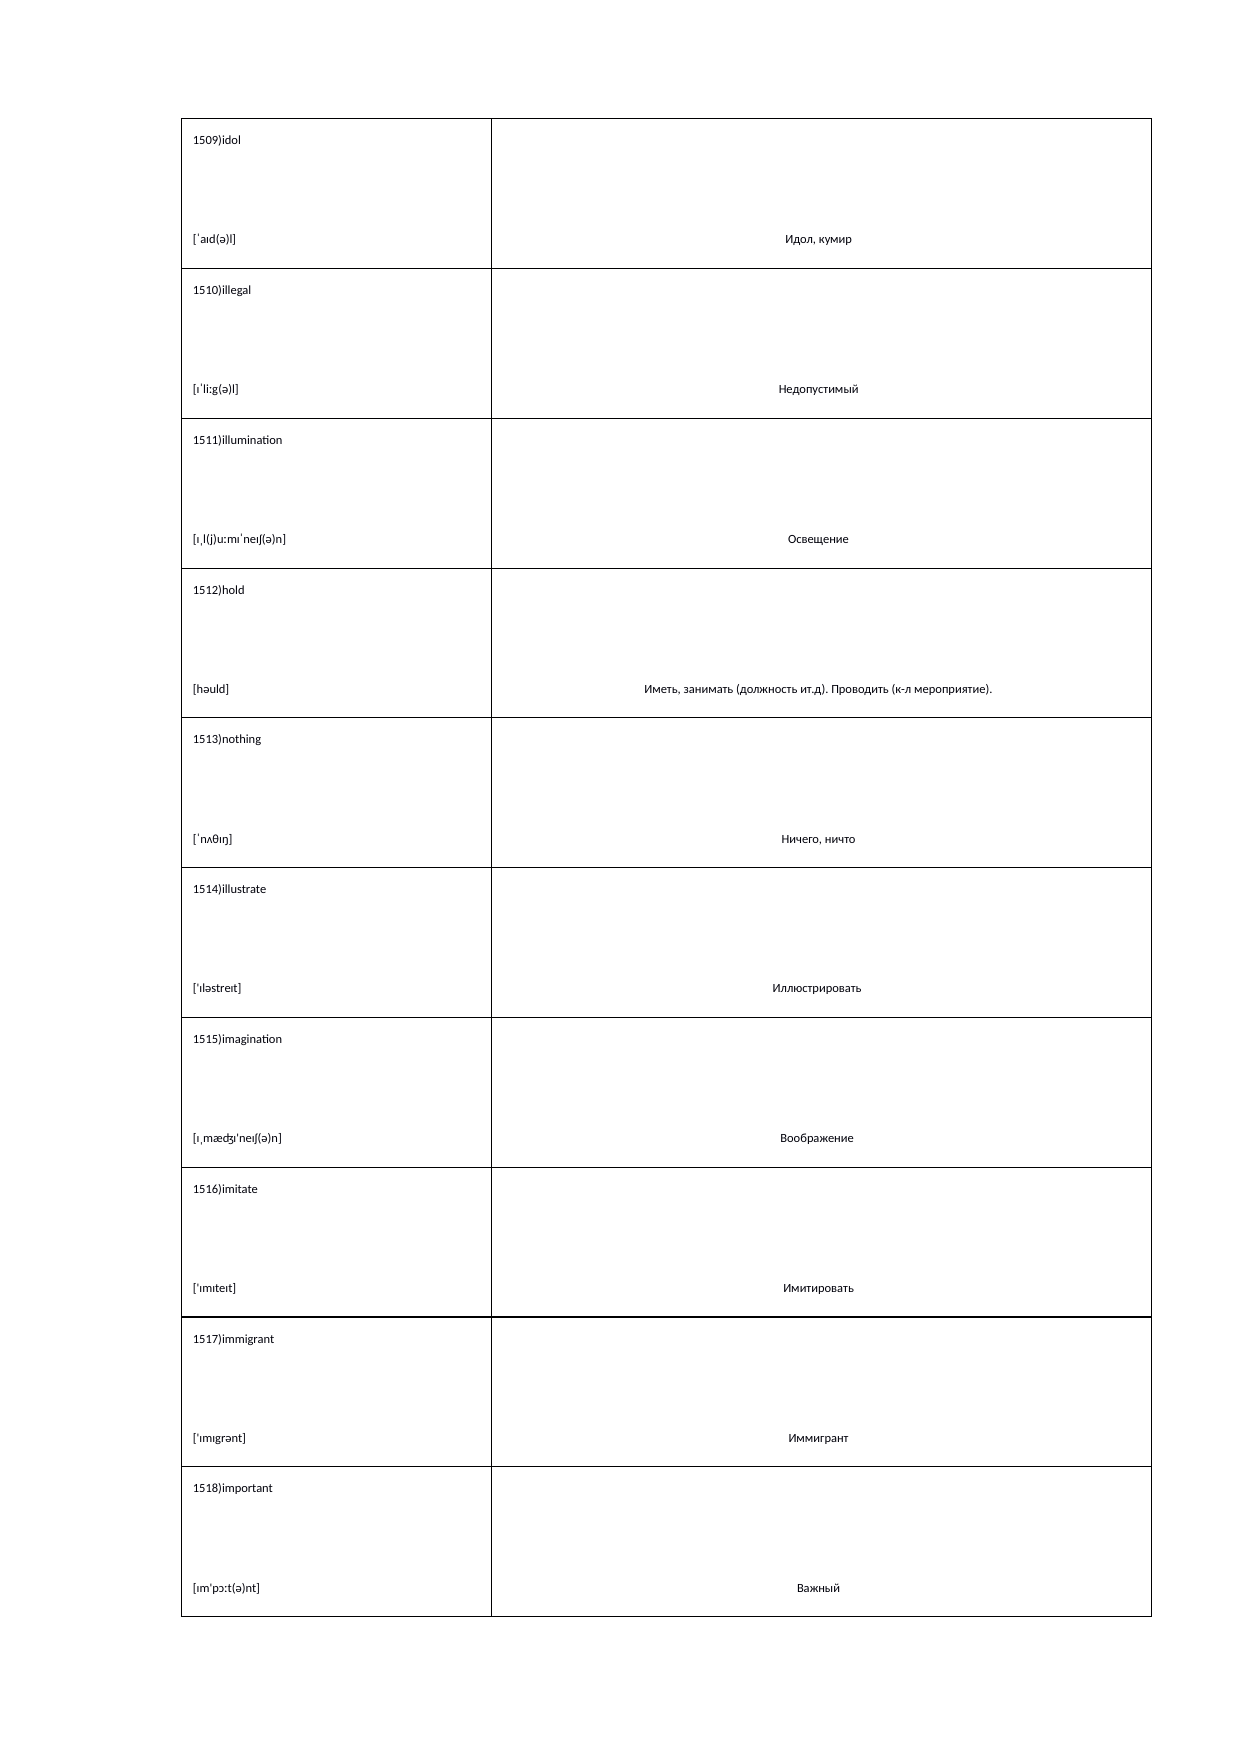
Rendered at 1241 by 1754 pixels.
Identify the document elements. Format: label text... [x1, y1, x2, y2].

table_cell 1517)immigrant ['ɪmɪgrənt] [182, 1318, 491, 1466]
table_cell Недопустимый [492, 269, 1151, 418]
table_cell Воображение [492, 1018, 1151, 1167]
table_cell 1514)illustrate ['ɪləstreɪt] [182, 868, 491, 1017]
table_cell 1510)illegal [ɪˈliːg(ə)l] [182, 269, 491, 418]
table_cell Идол, кумир [492, 119, 1151, 268]
table_cell 1513)nothing [ˈnʌθɪŋ] [182, 718, 491, 867]
table_cell 1509)idol [ˈaɪd(ə)l] [182, 119, 491, 268]
table_cell 1511)illumination [ɪˌl(j)uːmɪˈneɪʃ(ə)n] [182, 419, 491, 567]
table_cell Иметь, занимать (должность ит.д). Проводить (к-л мероприятие). [492, 569, 1151, 717]
table_cell Ничего, ничто [492, 718, 1151, 867]
table_cell 1518)important [ɪm'pɔːt(ə)nt] [182, 1467, 491, 1616]
table_cell Имитировать [492, 1168, 1151, 1316]
table_cell 1512)hold [həuld] [182, 569, 491, 717]
table_cell Освещение [492, 419, 1151, 567]
table_cell 1516)imitate ['ɪmɪteɪt] [182, 1168, 491, 1316]
table_cell 1515)imagination [ɪˌmæʤɪ'neɪʃ(ə)n] [182, 1018, 491, 1167]
table_cell Важный [492, 1467, 1151, 1616]
table_cell Иллюстрировать [492, 868, 1151, 1017]
table_cell Иммигрант [492, 1318, 1151, 1466]
